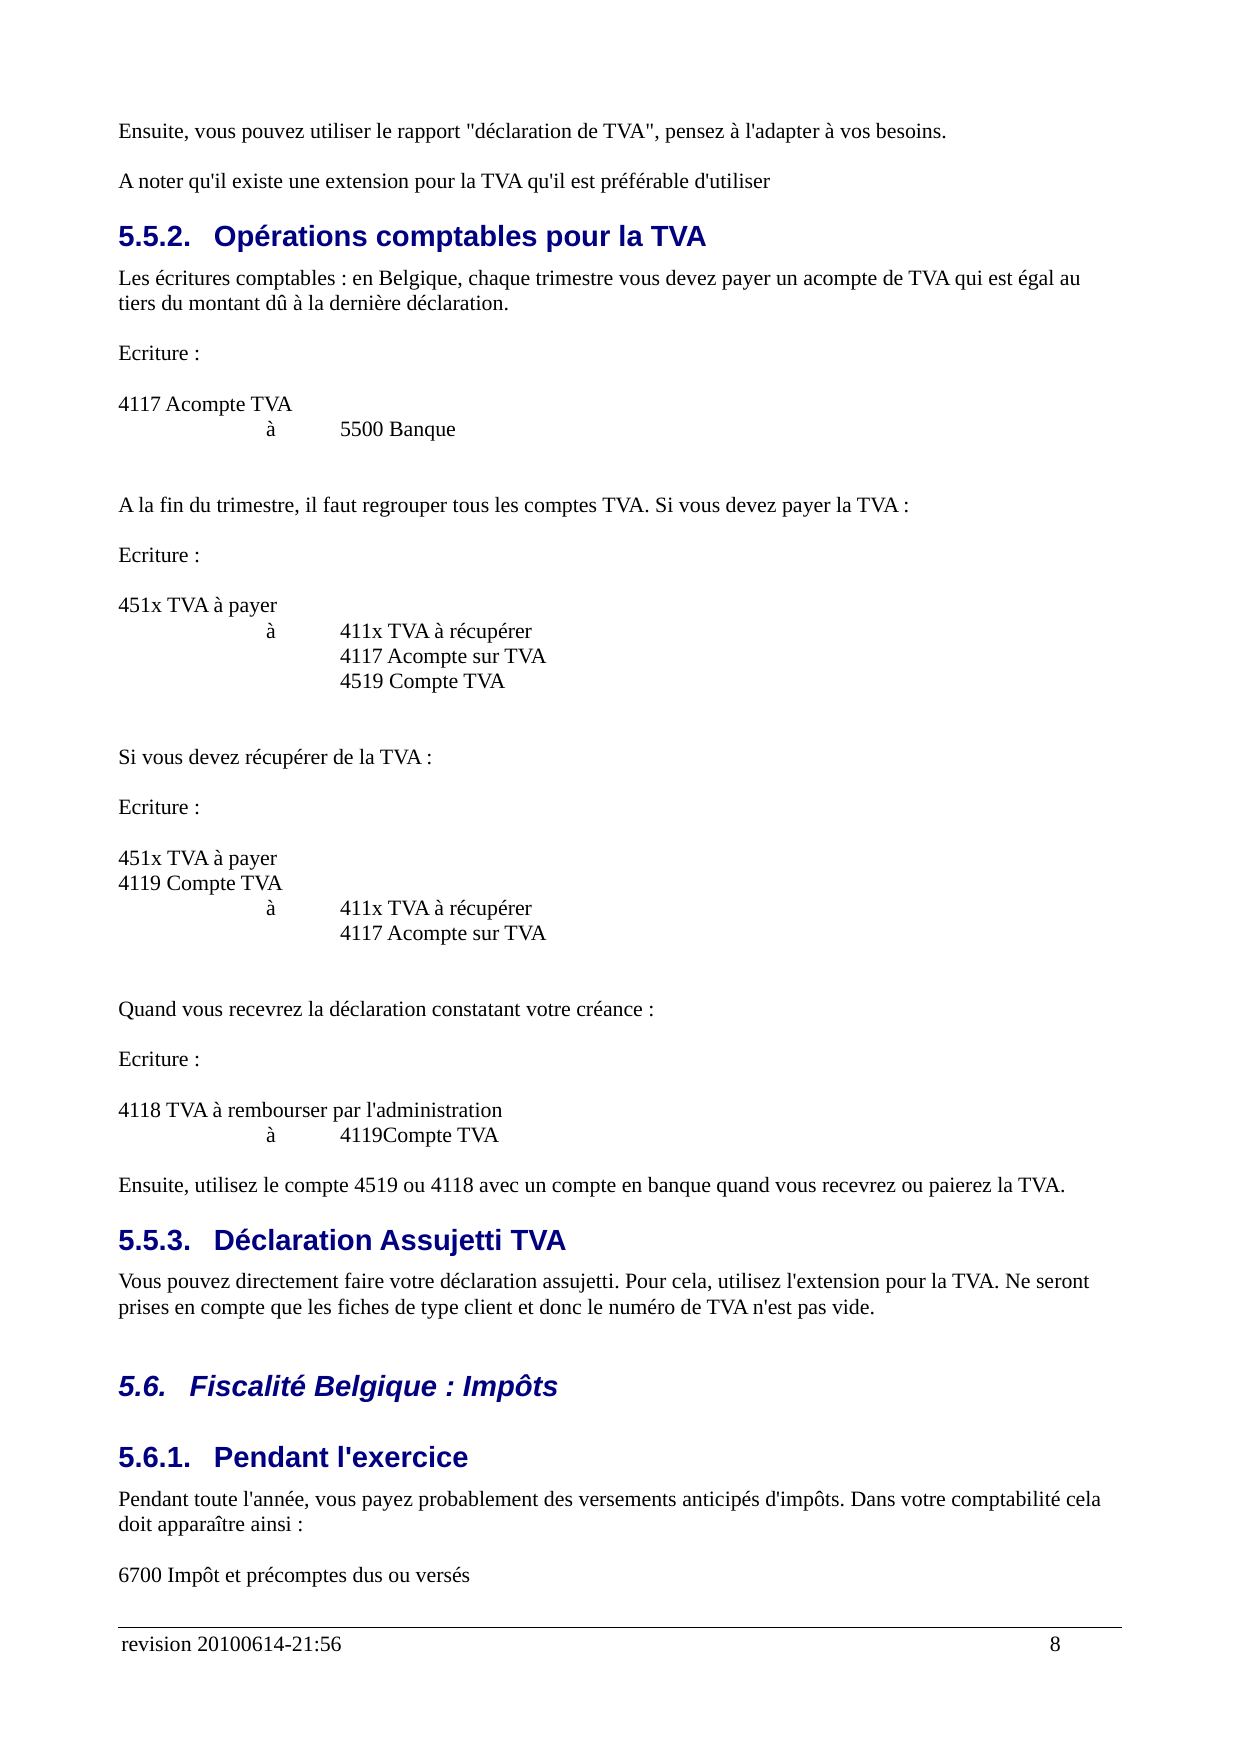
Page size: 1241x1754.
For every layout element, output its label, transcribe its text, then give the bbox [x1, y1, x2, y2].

text Ecriture : [118, 794, 1122, 819]
text à 411x TVA à récupérer [118, 895, 1122, 920]
subtitle Déclaration Assujetti TVA [118, 1222, 1122, 1256]
text Si vous devez récupérer de la TVA : [118, 744, 1122, 769]
text 4117 Acompte sur TVA [118, 643, 1122, 668]
text à 5500 Banque [118, 416, 1122, 441]
subtitle Pendant l'exercice [118, 1440, 1122, 1474]
text Vous pouvez directement faire votre déclaration assujetti. Pour cela, utilisez l'extension pour la TVA. Ne seront prises en compte que les fiches de type client et donc le numéro de TVA n'est pas vide. [118, 1268, 1122, 1319]
text A la fin du trimestre, il faut regrouper tous les comptes TVA. Si vous devez payer la TVA : [118, 492, 1122, 517]
text Pendant toute l'année, vous payez probablement des versements anticipés d'impôts. Dans votre comptabilité cela doit apparaître ainsi : [118, 1486, 1122, 1537]
text 6700 Impôt et précomptes dus ou versés [118, 1562, 1122, 1587]
text 4117 Acompte sur TVA [118, 920, 1122, 945]
text 451x TVA à payer [118, 844, 1122, 870]
text à 411x TVA à récupérer [118, 618, 1122, 643]
text 451x TVA à payer [118, 592, 1122, 618]
text 4118 TVA à rembourser par l'administration [118, 1097, 1122, 1122]
text 4519 Compte TVA [118, 668, 1122, 693]
text 4117 Acompte TVA [118, 391, 1122, 416]
text Ecriture : [118, 1046, 1122, 1071]
text à 4119Compte TVA [118, 1122, 1122, 1147]
text Ecriture : [118, 340, 1122, 366]
text Quand vous recevrez la déclaration constatant votre créance : [118, 996, 1122, 1021]
text Ecriture : [118, 542, 1122, 567]
text A noter qu'il existe une extension pour la TVA qu'il est préférable d'utiliser [118, 168, 1122, 194]
subtitle Fiscalité Belgique : Impôts [118, 1369, 1122, 1403]
subtitle Opérations comptables pour la TVA [118, 219, 1122, 252]
text Ensuite, utilisez le compte 4519 ou 4118 avec un compte en banque quand vous recevrez ou paierez la TVA. [118, 1172, 1122, 1197]
text Les écritures comptables : en Belgique, chaque trimestre vous devez payer un acompte de TVA qui est égal au tiers du montant dû à la dernière déclaration. [118, 265, 1122, 315]
text 4119 Compte TVA [118, 870, 1122, 895]
text Ensuite, vous pouvez utiliser le rapport "déclaration de TVA", pensez à l'adapter à vos besoins. [118, 118, 1122, 143]
